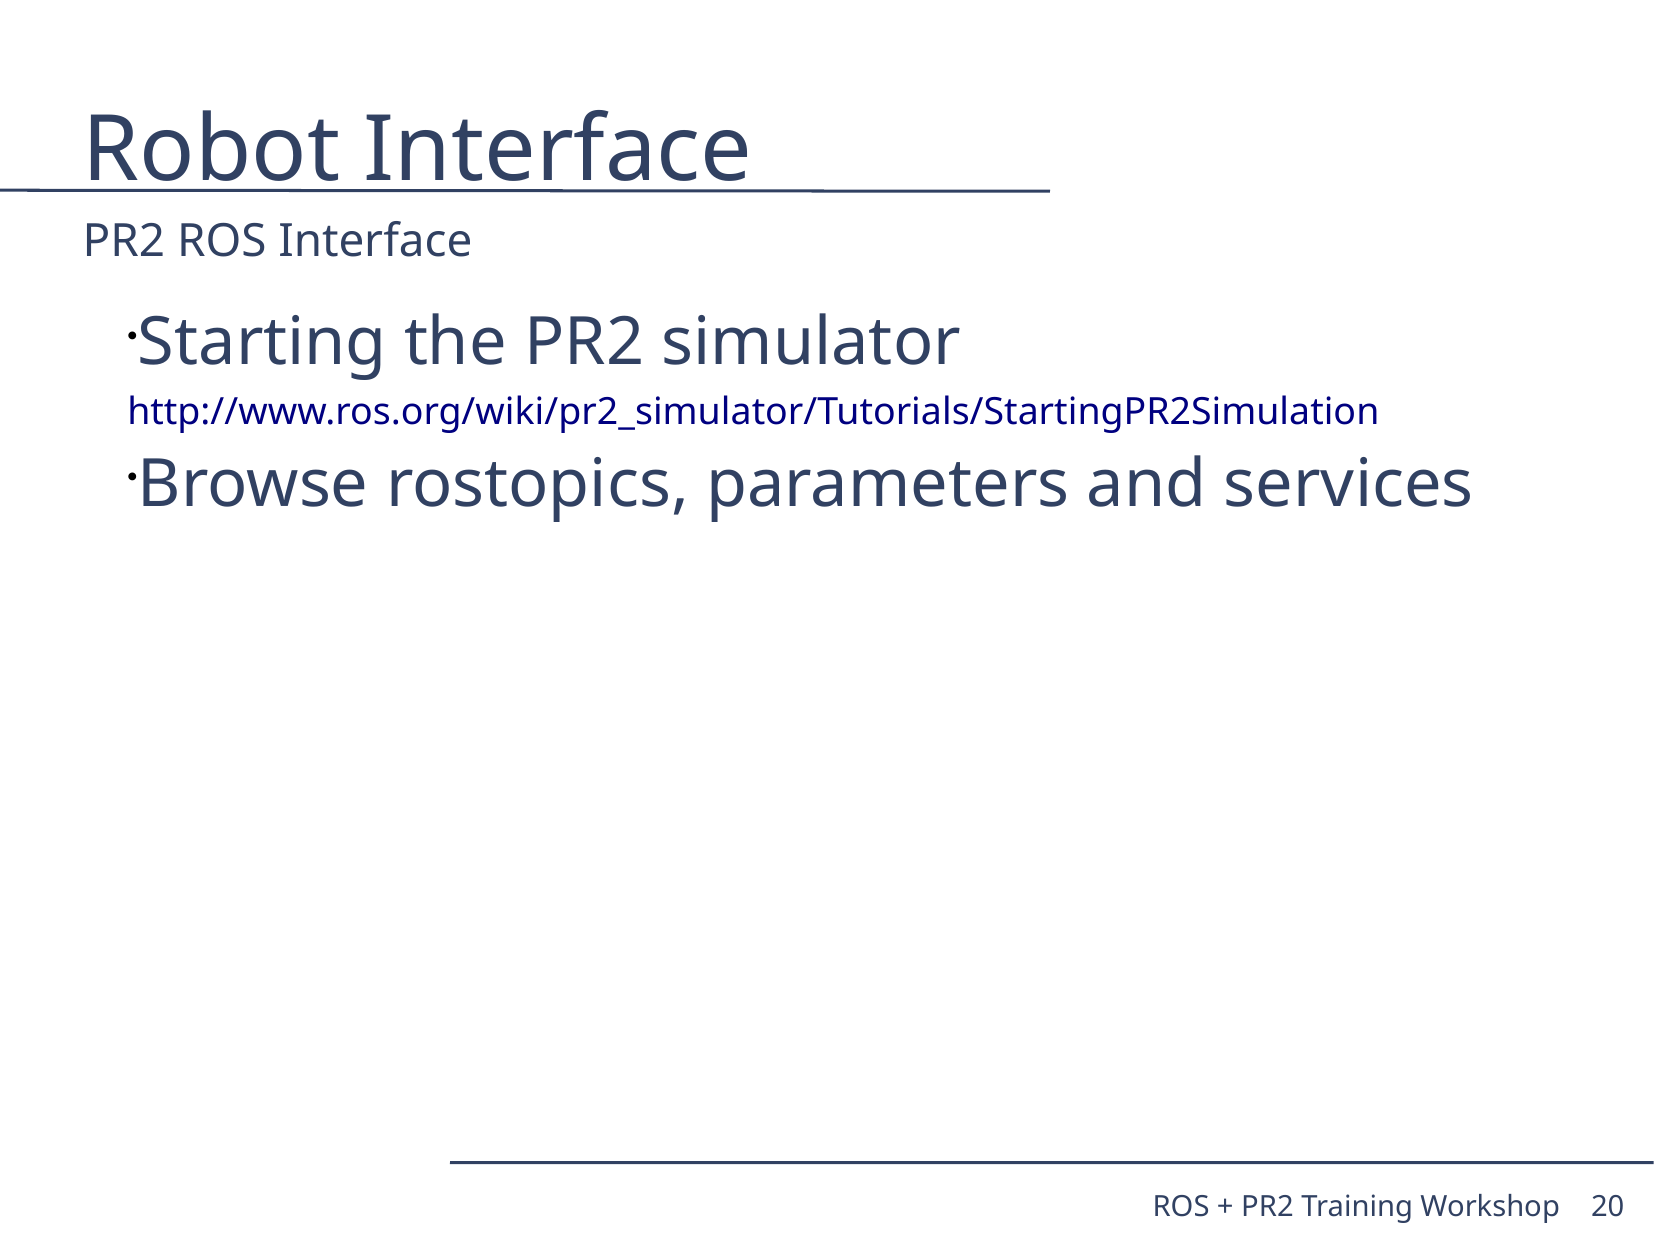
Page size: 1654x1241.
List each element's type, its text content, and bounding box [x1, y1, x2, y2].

title Robot Interface PR2 ROS Interface [82, 73, 1571, 281]
text_box Starting the PR2 simulatorhttp://www.ros.org/wiki/pr2_simulator/Tutorials/StartingPR2Simulation Browse rostopics, parameters and services [112, 286, 1538, 1141]
